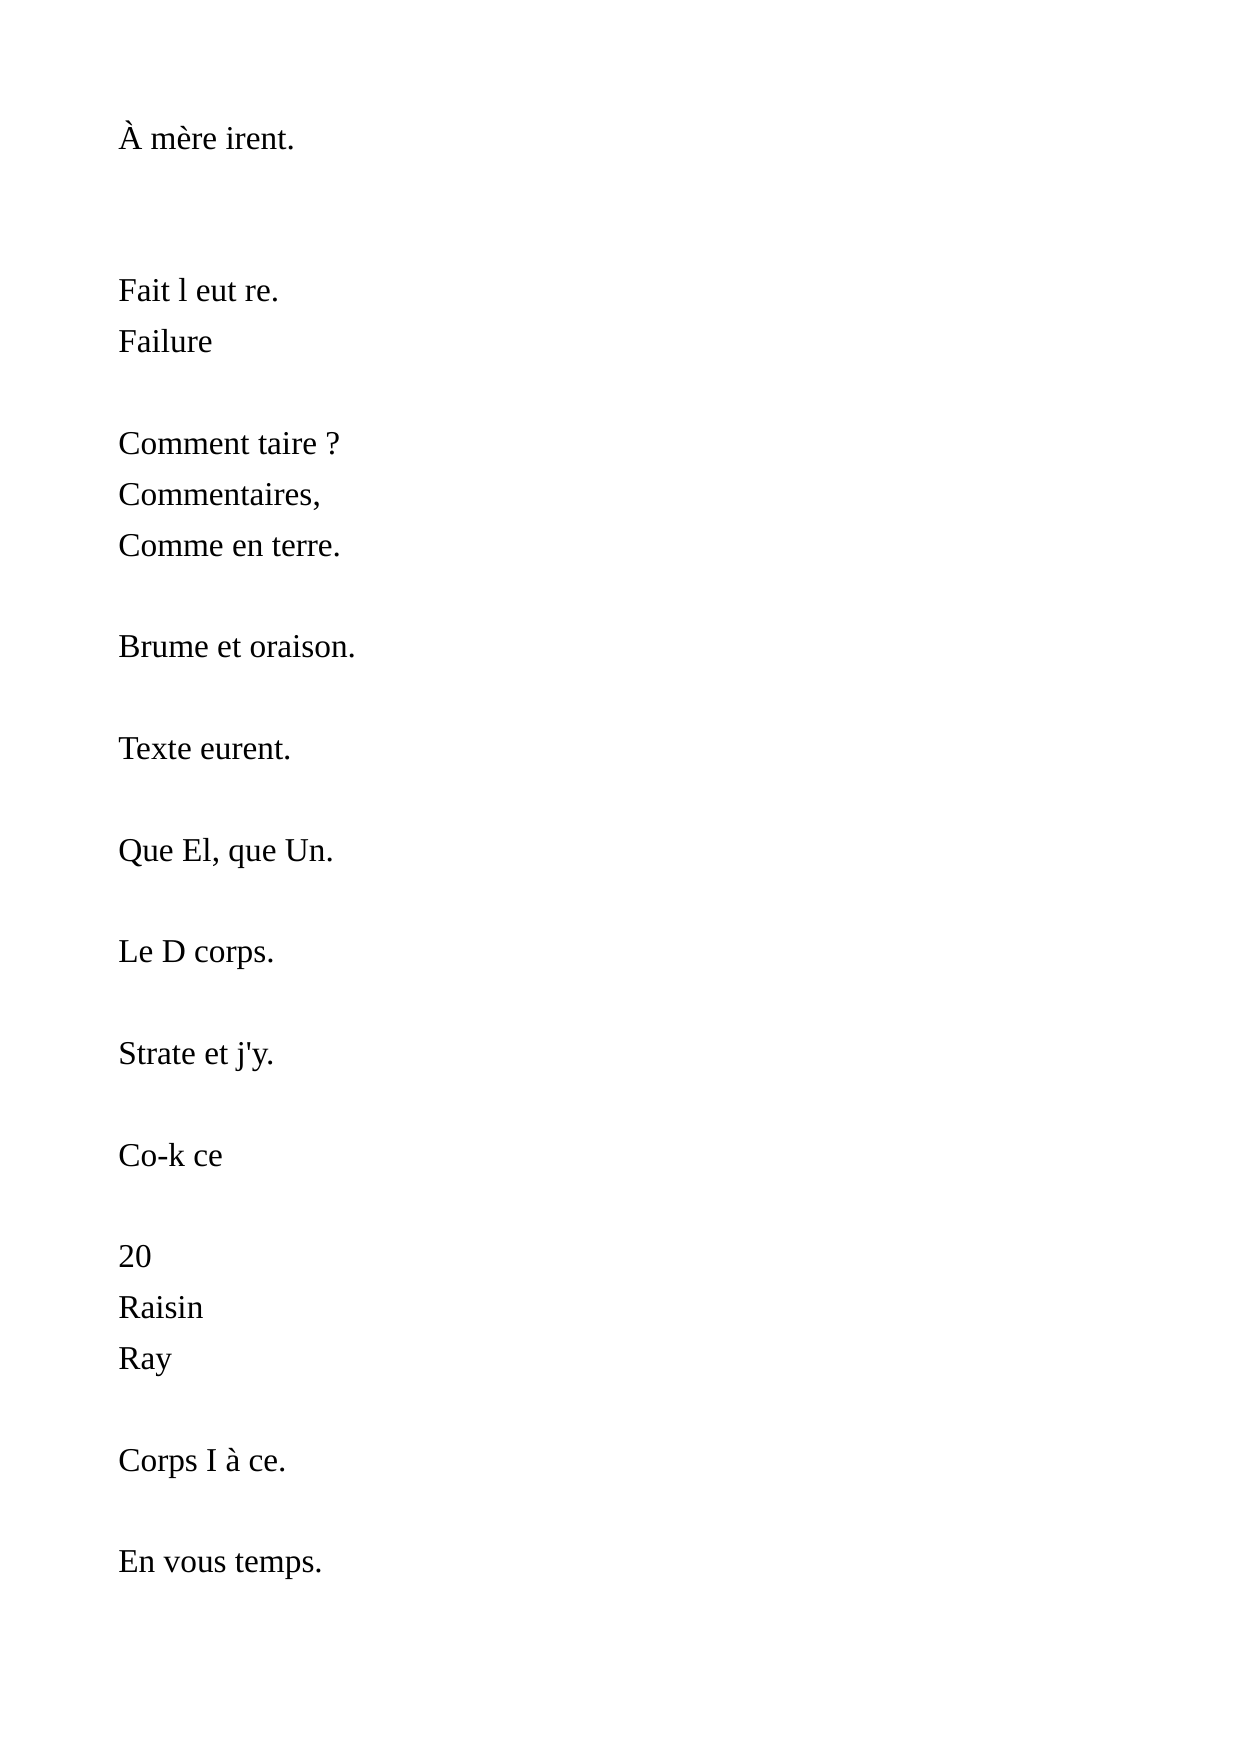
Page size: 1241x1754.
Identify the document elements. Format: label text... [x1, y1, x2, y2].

text Co-k ce [118, 1135, 1122, 1173]
text Commentaires, [118, 474, 1122, 512]
text Ray [118, 1338, 1122, 1376]
text Corps I à ce. [118, 1440, 1122, 1478]
text Raisin [118, 1287, 1122, 1326]
text Failure [118, 321, 1122, 360]
text Brume et oraison. [118, 626, 1122, 665]
text Fait l eut re. [118, 271, 1122, 309]
text Texte eurent. [118, 728, 1122, 766]
text Que El, que Un. [118, 830, 1122, 868]
text En vous temps. [118, 1541, 1122, 1580]
text Strate et j'y. [118, 1033, 1122, 1071]
text 20 [118, 1236, 1122, 1275]
text Comme en terre. [118, 525, 1122, 563]
text À mère irent. [118, 118, 1122, 156]
text Le D corps. [118, 931, 1122, 970]
text Comment taire ? [118, 423, 1122, 461]
